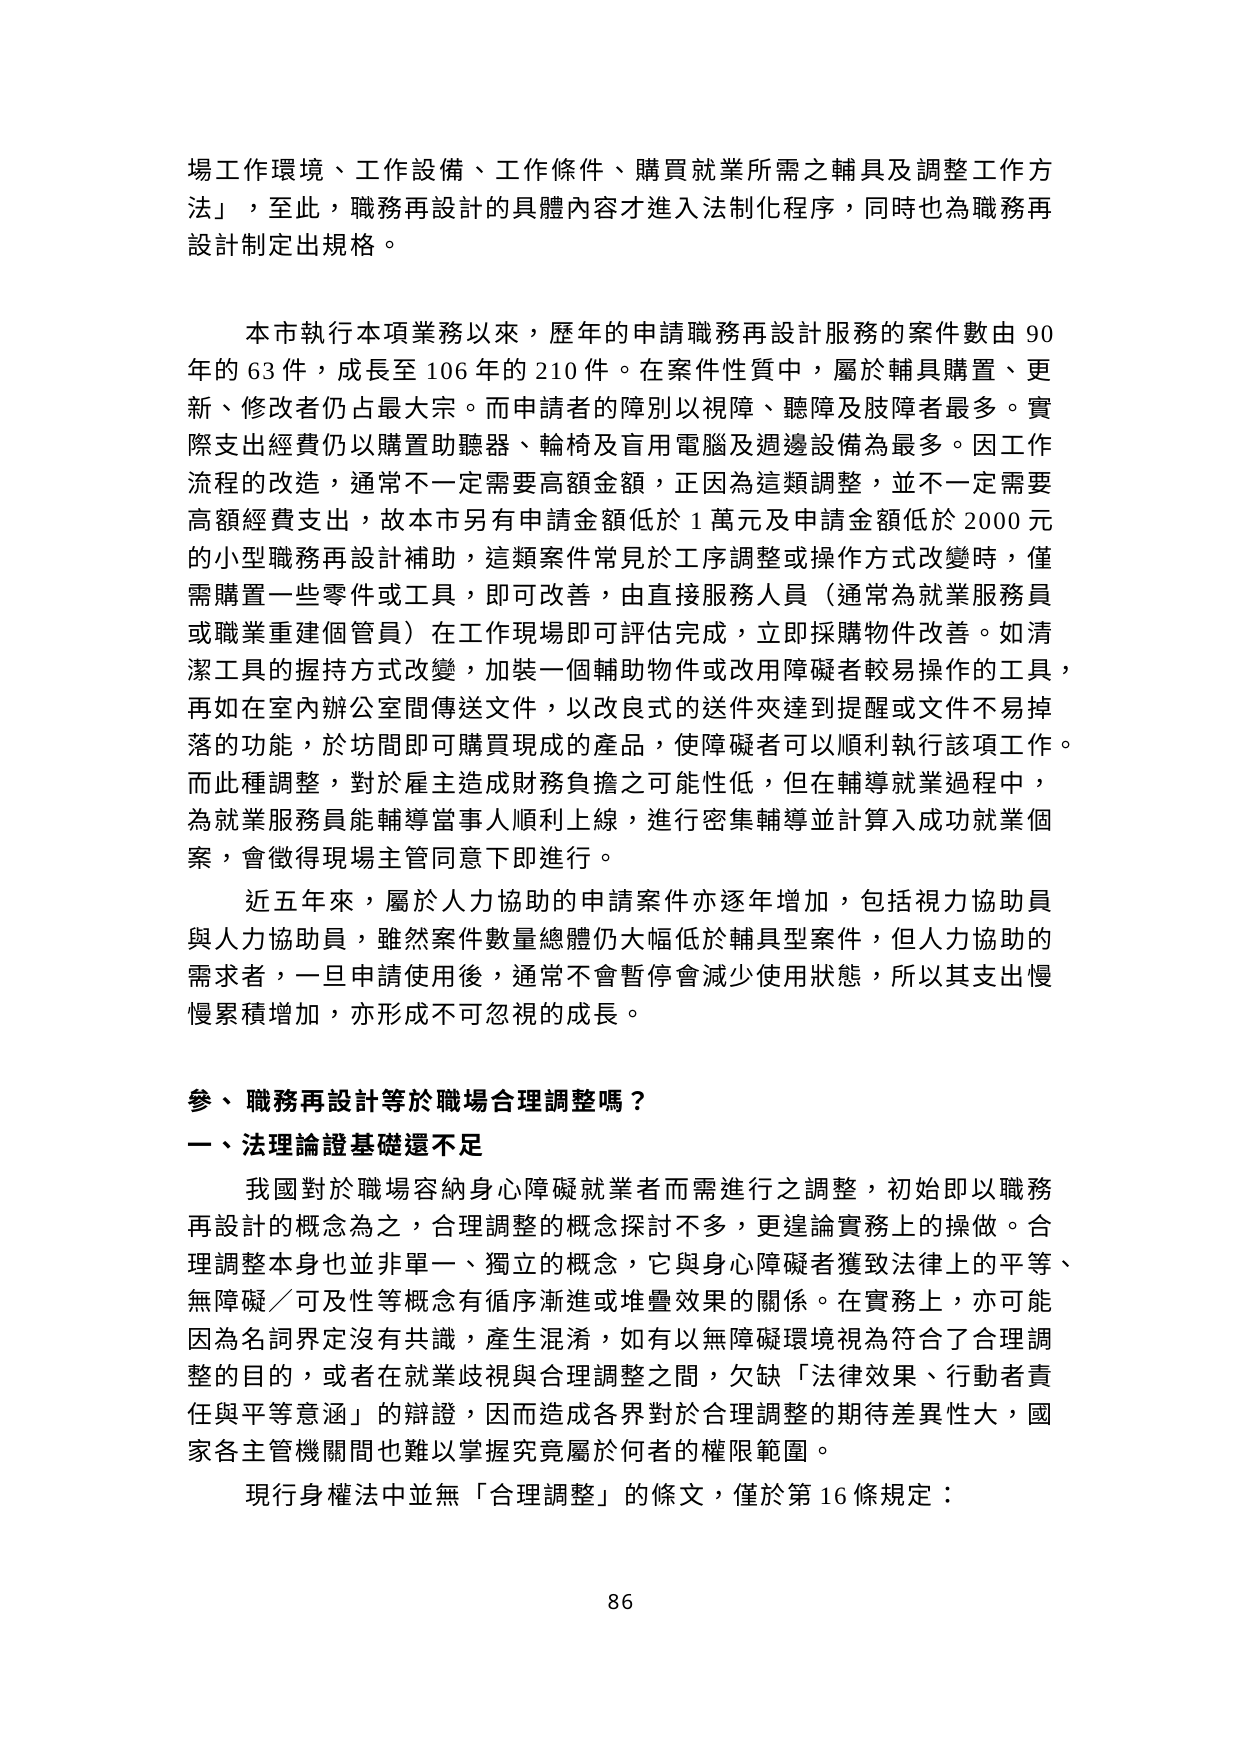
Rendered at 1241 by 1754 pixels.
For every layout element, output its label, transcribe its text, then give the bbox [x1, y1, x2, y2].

text 近五年來，屬於人力協助的申請案件亦逐年增加，包括視力協助員與人力協助員，雖然案件數量總體仍大幅低於輔具型案件，但人力協助的需求者，一旦申請使用後，通常不會暫停會減少使用狀態，所以其支出慢慢累積增加，亦形成不可忽視的成長。 [187, 881, 1053, 1031]
text 我國對於職場容納身心障礙就業者而需進行之調整，初始即以職務再設計的概念為之，合理調整的概念探討不多，更遑論實務上的操做。合理調整本身也並非單一、獨立的概念，它與身心障礙者獲致法律上的平等、無障礙／可及性等概念有循序漸進或堆疊效果的關係。在實務上，亦可能因為名詞界定沒有共識，產生混淆，如有以無障礙環境視為符合了合理調整的目的，或者在就業歧視與合理調整之間，欠缺「法律效果、行動者責任與平等意涵」的辯證，因而造成各界對於合理調整的期待差異性大，國家各主管機關間也難以掌握究竟屬於何者的權限範圍。 [187, 1169, 1053, 1469]
list 職務再設計等於職場合理調整嗎？ [187, 1081, 1053, 1119]
text 一、法理論證基礎還不足 [187, 1125, 1053, 1162]
text 本市執行本項業務以來，歷年的申請職務再設計服務的案件數由90年的63件，成長至106年的210件。在案件性質中，屬於輔具購置、更新、修改者仍占最大宗。而申請者的障別以視障、聽障及肢障者最多。實際支出經費仍以購置助聽器、輪椅及盲用電腦及週邊設備為最多。因工作流程的改造，通常不一定需要高額金額，正因為這類調整，並不一定需要高額經費支出，故本市另有申請金額低於1萬元及申請金額低於2000元的小型職務再設計補助，這類案件常見於工序調整或操作方式改變時，僅需購置一些零件或工具，即可改善，由直接服務人員（通常為就業服務員或職業重建個管員）在工作現場即可評估完成，立即採購物件改善。如清潔工具的握持方式改變，加裝一個輔助物件或改用障礙者較易操作的工具，再如在室內辦公室間傳送文件，以改良式的送件夾達到提醒或文件不易掉落的功能，於坊間即可購買現成的產品，使障礙者可以順利執行該項工作。而此種調整，對於雇主造成財務負擔之可能性低，但在輔導就業過程中，為就業服務員能輔導當事人順利上線，進行密集輔導並計算入成功就業個案，會徵得現場主管同意下即進行。 [187, 312, 1053, 875]
text 現行身權法中並無「合理調整」的條文，僅於第16條規定： [187, 1475, 1053, 1512]
text 場工作環境、工作設備、工作條件、購買就業所需之輔具及調整工作方法」，至此，職務再設計的具體內容才進入法制化程序，同時也為職務再設計制定出規格。 [187, 150, 1053, 262]
